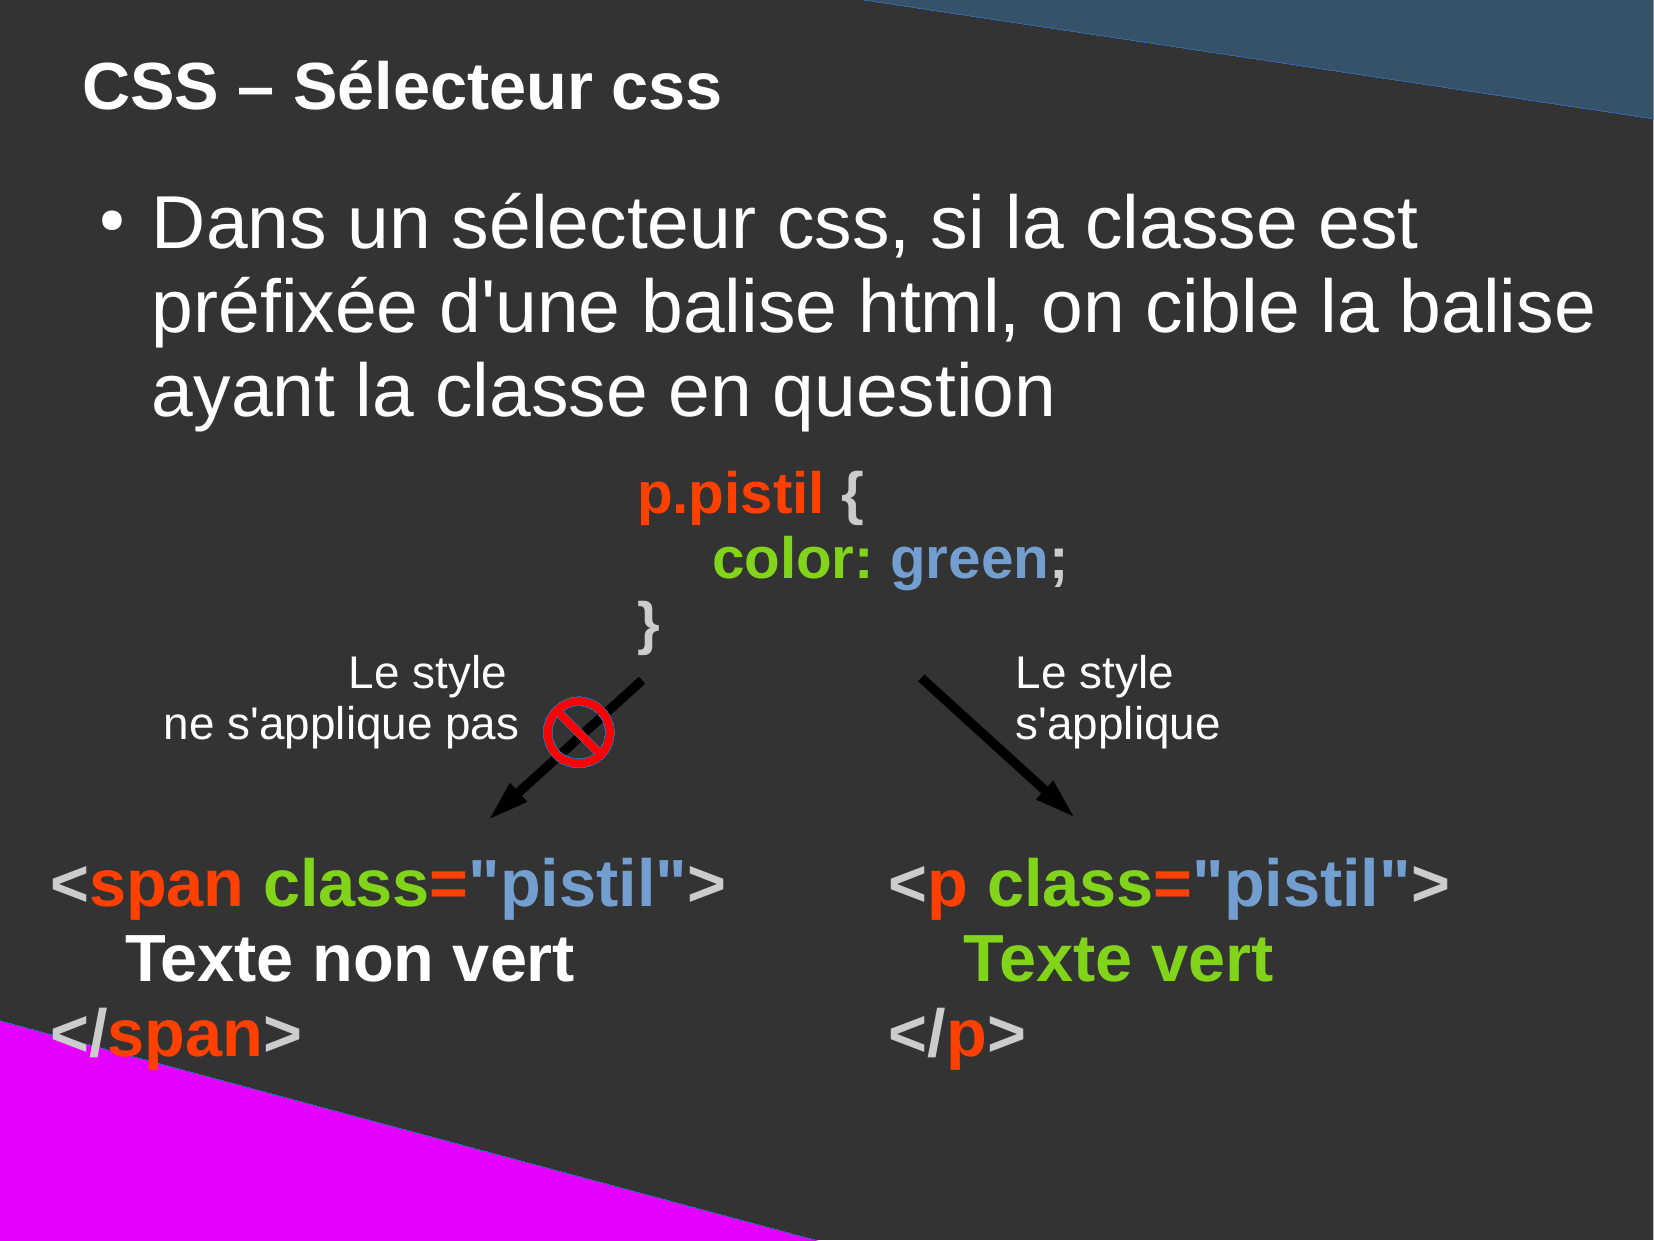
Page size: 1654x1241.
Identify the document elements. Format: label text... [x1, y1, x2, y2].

text_box [543, 696, 615, 768]
title Le style s'applique [1015, 646, 1382, 768]
title Le style ne s'applique pas [153, 646, 520, 768]
text_box p.pistil { color: green; } [622, 453, 1099, 729]
text_box <p class="pistil"> Texte vert </p> [874, 838, 1617, 1078]
list Dans un sélecteur css, si la classe est préfixée d'une balise html, on cible la balise ayant la classe en question [80, 180, 1605, 454]
text_box [0, 1020, 819, 1241]
text_box [864, 0, 1654, 119]
text_box <span class="pistil"> Texte non vert </span> [35, 838, 779, 1078]
title CSS – Sélecteur css [82, 49, 1571, 152]
